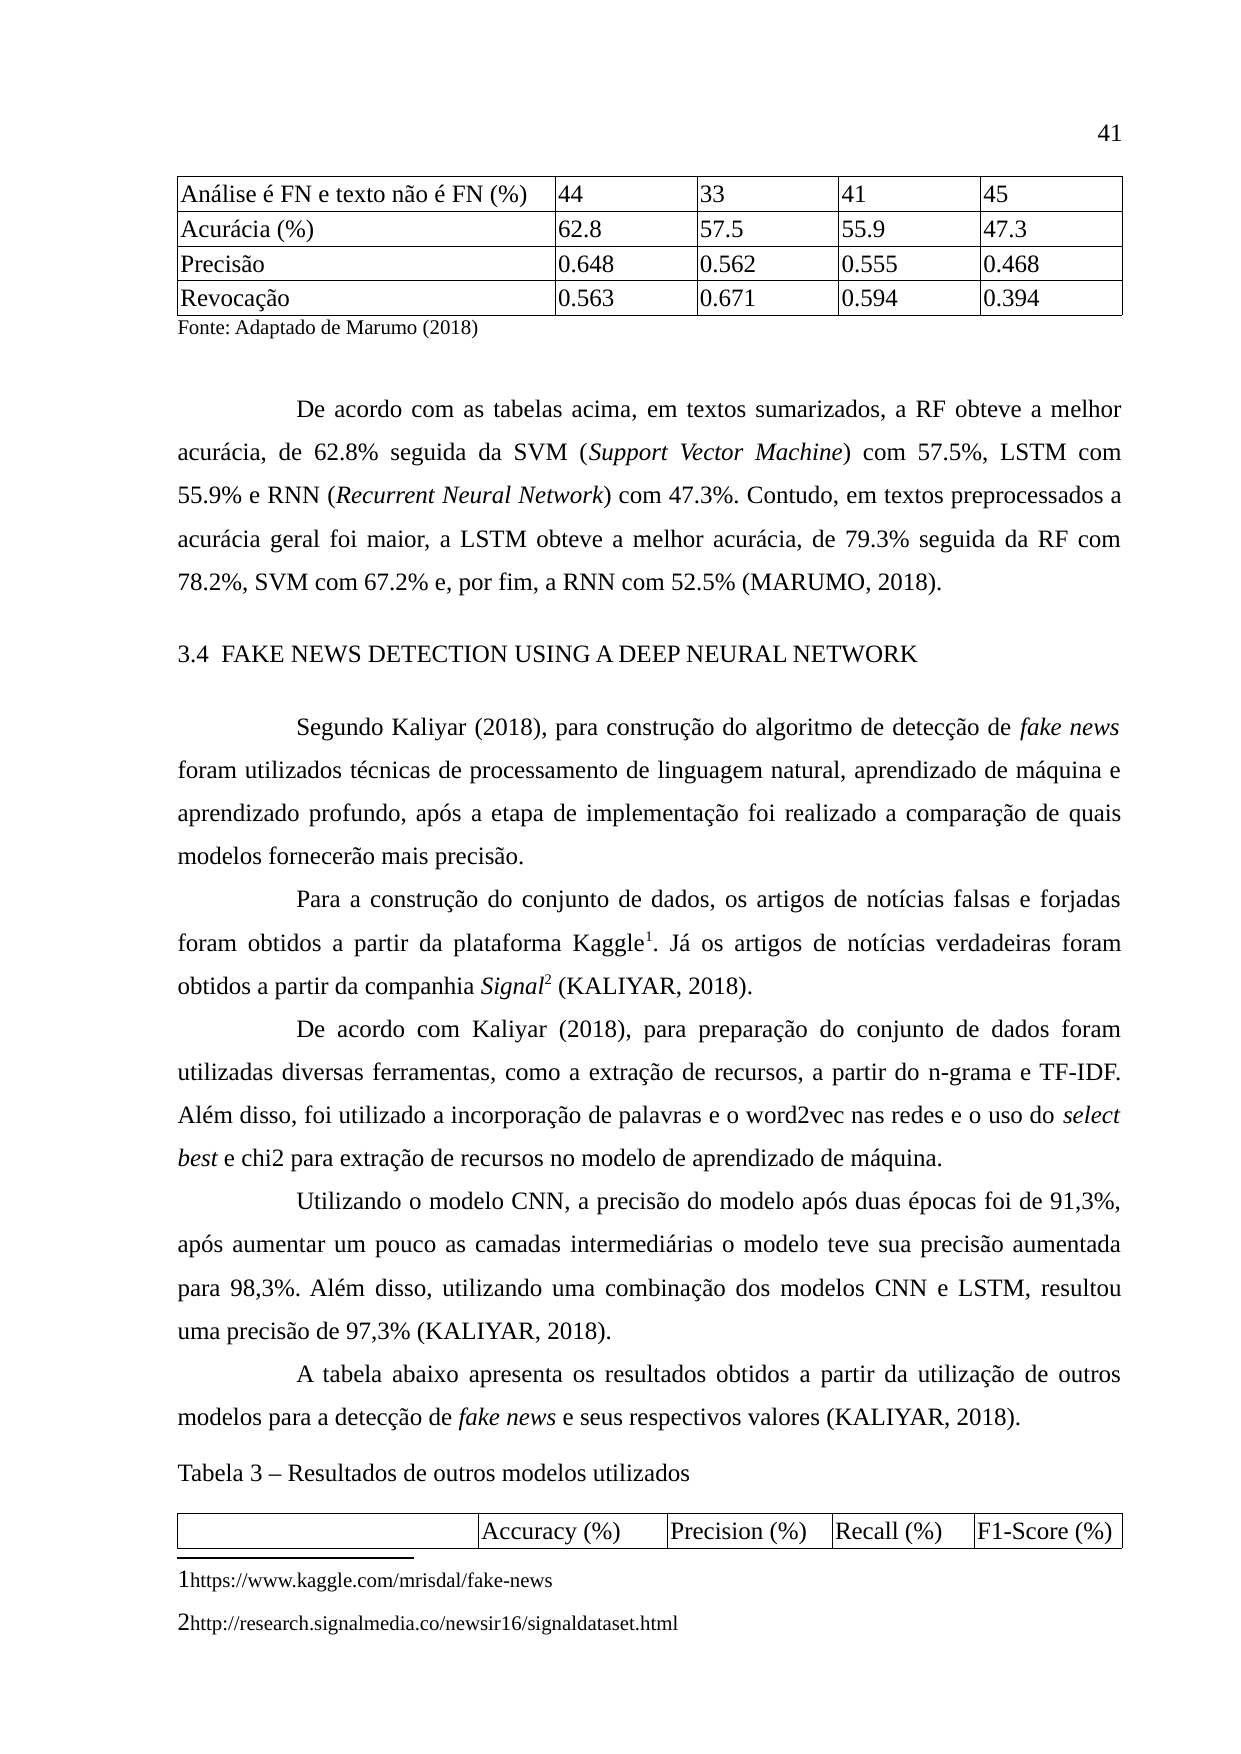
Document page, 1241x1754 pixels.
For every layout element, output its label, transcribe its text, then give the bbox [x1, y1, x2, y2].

table_cell 0.468 [981, 247, 1122, 280]
table_cell Acurácia (%) [178, 212, 555, 246]
text Segundo Kaliyar (2018), para construção do algoritmo de detecção de fake news foram utilizados técnicas de processamento de linguagem natural, aprendizado de máquina e aprendizado profundo, após a etapa de implementação foi realizado a comparação de quais modelos fornecerão mais precisão. [177, 712, 1122, 870]
table_cell 0.648 [556, 247, 697, 280]
table_header Precision (%) [668, 1514, 832, 1548]
table_cell 33 [698, 177, 838, 211]
table_cell 41 [839, 177, 980, 211]
text https://www.kaggle.com/mrisdal/fake-news [177, 1564, 1122, 1593]
table_cell 0.563 [556, 281, 697, 315]
text Utilizando o modelo CNN, a precisão do modelo após duas épocas foi de 91,3%, após aumentar um pouco as camadas intermediárias o modelo teve sua precisão aumentada para 98,3%. Além disso, utilizando uma combinação dos modelos CNN e LSTM, resultou uma precisão de 97,3% (KALIYAR, 2018). [177, 1186, 1122, 1344]
table_cell 57.5 [698, 212, 838, 246]
table_cell Análise é FN e texto não é FN (%) [178, 177, 555, 211]
table_cell Precisão [178, 247, 555, 280]
text Tabela 3 – Resultados de outros modelos utilizados [177, 1458, 1122, 1486]
table_header F1-Score (%) [975, 1514, 1122, 1548]
table_header [178, 1514, 478, 1548]
table_header Recall (%) [833, 1514, 974, 1548]
text A tabela abaixo apresenta os resultados obtidos a partir da utilização de outros modelos para a detecção de fake news e seus respectivos valores (KALIYAR, 2018). [177, 1359, 1122, 1431]
text http://research.signalmedia.co/newsir16/signaldataset.html [177, 1607, 1122, 1636]
table_cell 0.594 [839, 281, 980, 315]
subtitle FAKE NEWS DETECTION USING A DEEP NEURAL NETWORK [177, 639, 1122, 668]
table_cell Revocação [178, 281, 555, 315]
text De acordo com Kaliyar (2018), para preparação do conjunto de dados foram utilizadas diversas ferramentas, como a extração de recursos, a partir do n-grama e TF-IDF. Além disso, foi utilizado a incorporação de palavras e o word2vec nas redes e o uso do select best e chi2 para extração de recursos no modelo de aprendizado de máquina. [177, 1014, 1122, 1172]
table_cell 55.9 [839, 212, 980, 246]
table_cell 47.3 [981, 212, 1122, 246]
table_cell 0.562 [698, 247, 838, 280]
text Para a construção do conjunto de dados, os artigos de notícias falsas e forjadas foram obtidos a partir da plataforma Kaggle. Já os artigos de notícias verdadeiras foram obtidos a partir da companhia Signal (KALIYAR, 2018). [177, 884, 1122, 999]
table_cell 44 [556, 177, 697, 211]
table_header Accuracy (%) [479, 1514, 667, 1548]
text De acordo com as tabelas acima, em textos sumarizados, a RF obteve a melhor acurácia, de 62.8% seguida da SVM (Support Vector Machine) com 57.5%, LSTM com 55.9% e RNN (Recurrent Neural Network) com 47.3%. Contudo, em textos preprocessados a acurácia geral foi maior, a LSTM obteve a melhor acurácia, de 79.3% seguida da RF com 78.2%, SVM com 67.2% e, por fim, a RNN com 52.5% (MARUMO, 2018). [177, 394, 1122, 596]
table_cell 0.394 [981, 281, 1122, 315]
table_cell 62.8 [556, 212, 697, 246]
table_cell 45 [981, 177, 1122, 211]
table_cell 0.671 [698, 281, 838, 315]
table_cell 0.555 [839, 247, 980, 280]
text Fonte: Adaptado de Marumo (2018) [177, 316, 1122, 339]
